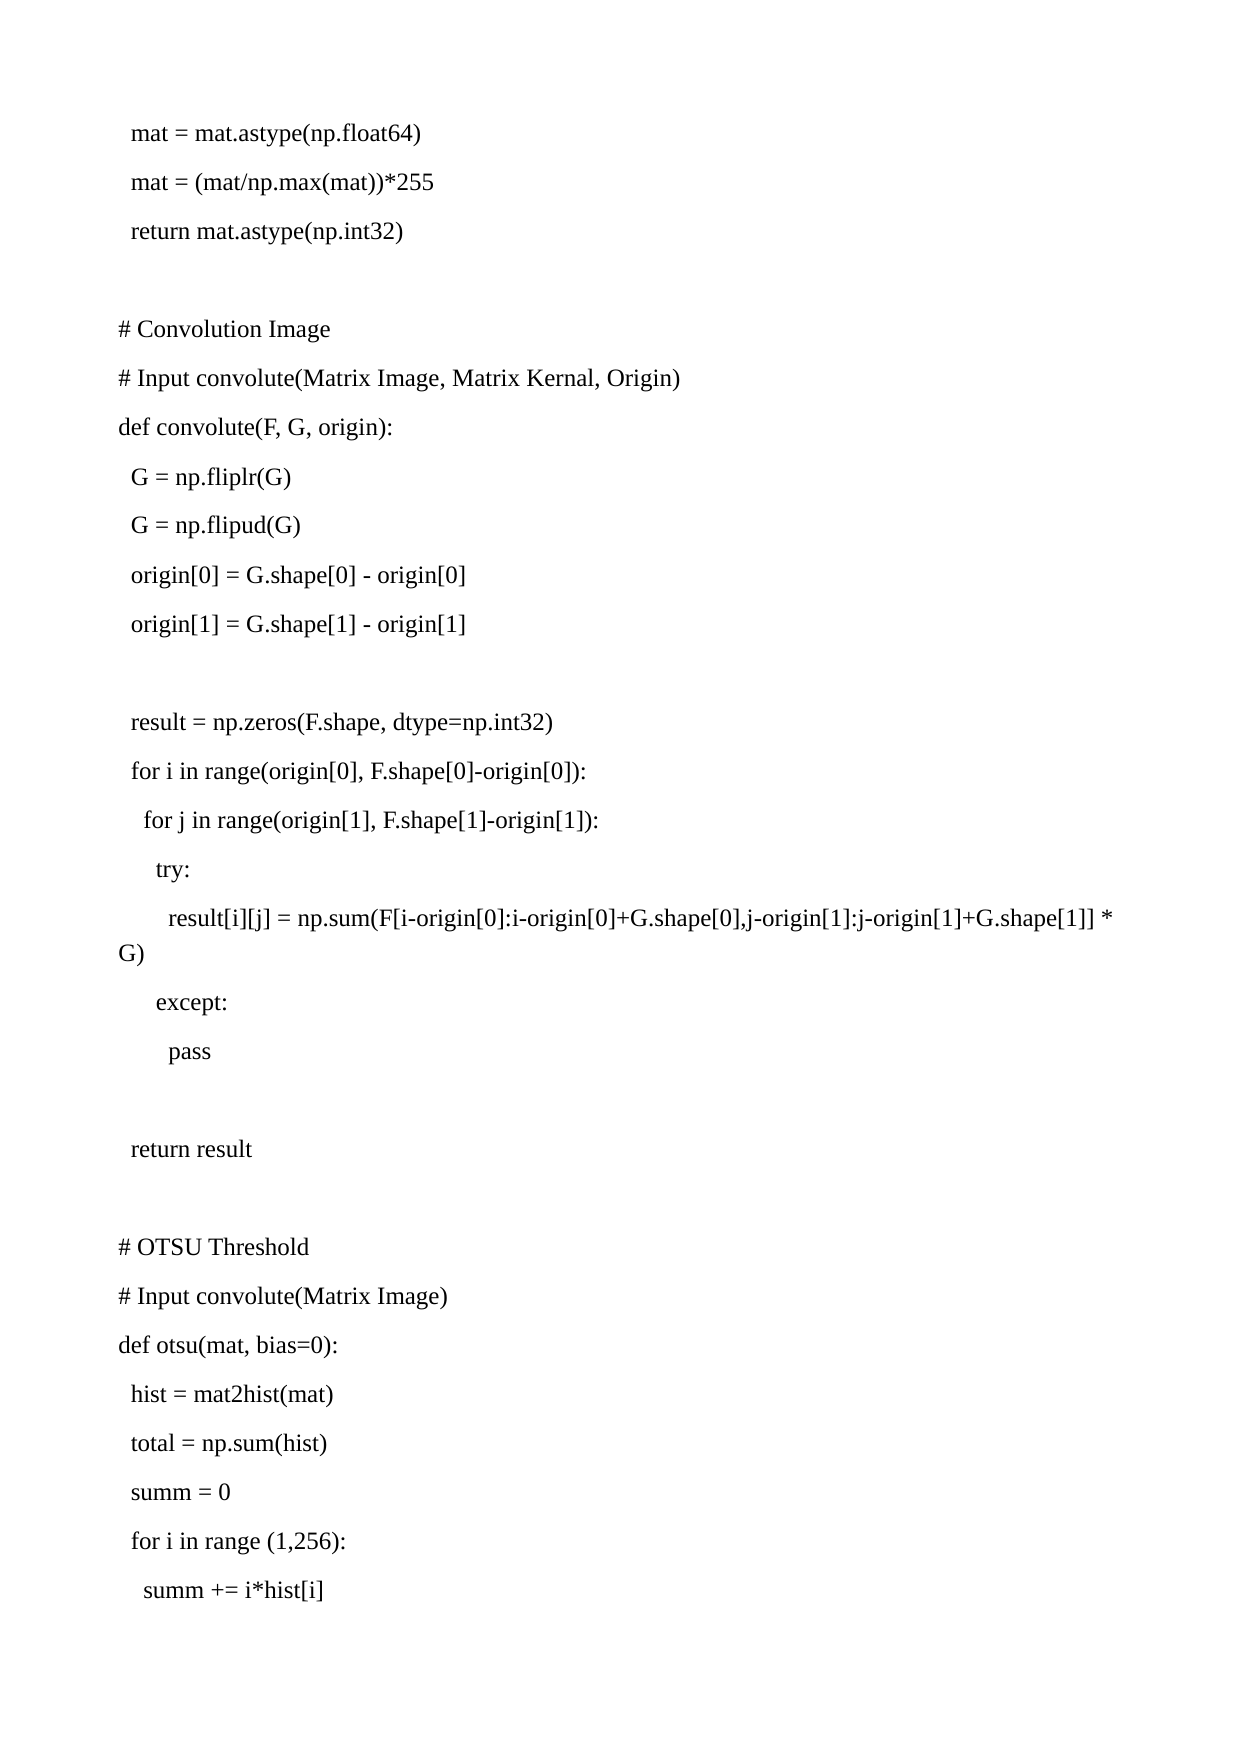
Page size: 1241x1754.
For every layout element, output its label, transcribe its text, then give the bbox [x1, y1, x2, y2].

text for j in range(origin[1], F.shape[1]-origin[1]): [118, 805, 1122, 834]
text def convolute(F, G, origin): [118, 412, 1122, 441]
text def otsu(mat, bias=0): [118, 1330, 1122, 1359]
text summ = 0 [118, 1477, 1122, 1506]
text try: [118, 854, 1122, 883]
text # OTSU Threshold [118, 1232, 1122, 1261]
text for i in range (1,256): [118, 1526, 1122, 1555]
text except: [118, 987, 1122, 1015]
text return mat.astype(np.int32) [118, 216, 1122, 245]
text result = np.zeros(F.shape, dtype=np.int32) [118, 707, 1122, 736]
text origin[1] = G.shape[1] - origin[1] [118, 609, 1122, 637]
text # Input convolute(Matrix Image, Matrix Kernal, Origin) [118, 363, 1122, 392]
text for i in range(origin[0], F.shape[0]-origin[0]): [118, 756, 1122, 785]
text pass [118, 1036, 1122, 1064]
text mat = (mat/np.max(mat))*255 [118, 167, 1122, 196]
text result[i][j] = np.sum(F[i-origin[0]:i-origin[0]+G.shape[0],j-origin[1]:j-origin[1]+G.shape[1]] * G) [118, 903, 1122, 966]
text G = np.fliplr(G) [118, 462, 1122, 490]
text # Convolution Image [118, 314, 1122, 343]
text total = np.sum(hist) [118, 1428, 1122, 1457]
text return result [118, 1134, 1122, 1163]
text summ += i*hist[i] [118, 1575, 1122, 1604]
text origin[0] = G.shape[0] - origin[0] [118, 560, 1122, 588]
text G = np.flipud(G) [118, 511, 1122, 539]
text # Input convolute(Matrix Image) [118, 1281, 1122, 1310]
text mat = mat.astype(np.float64) [118, 118, 1122, 147]
text hist = mat2hist(mat) [118, 1379, 1122, 1408]
